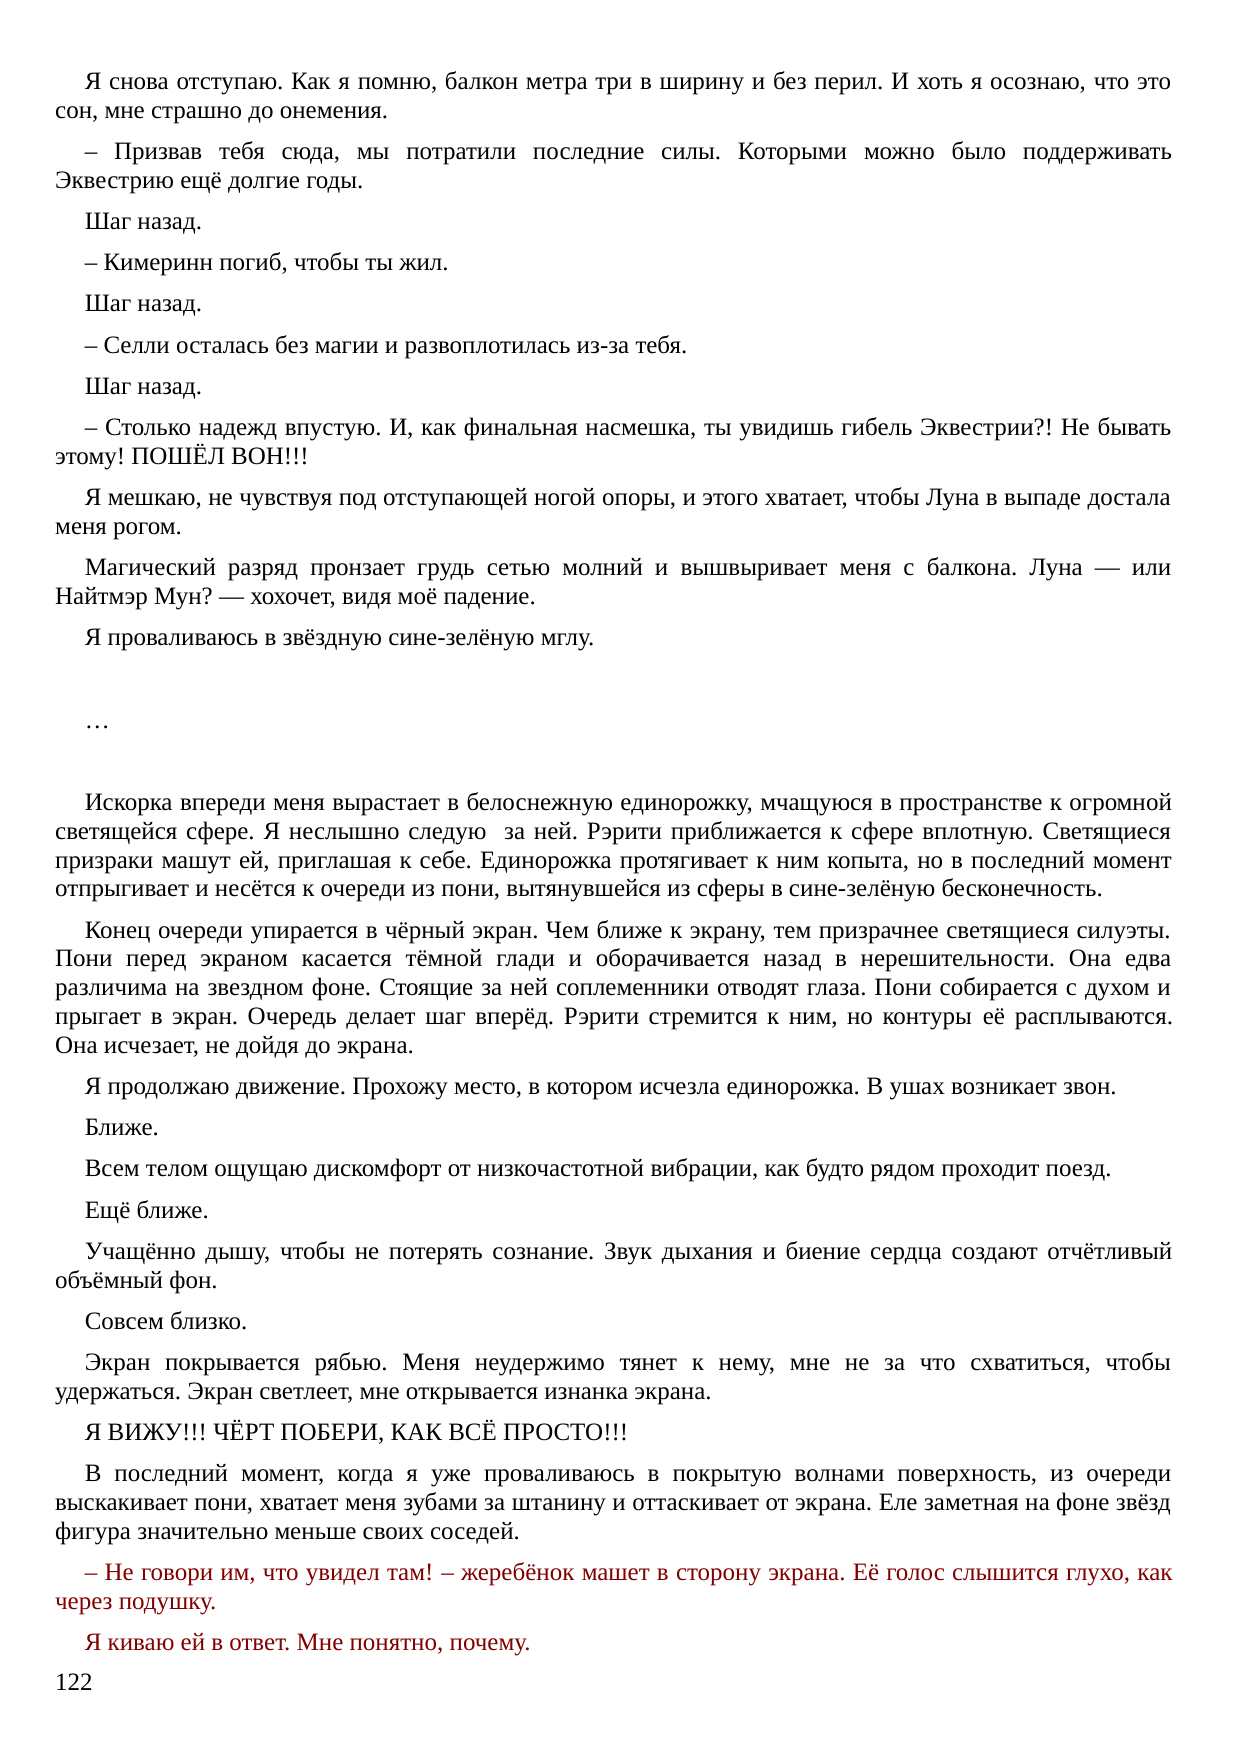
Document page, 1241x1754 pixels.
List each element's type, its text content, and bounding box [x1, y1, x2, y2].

text В последний момент, когда я уже проваливаюсь в покрытую волнами поверхность, из очереди выскакивает пони, хватает меня зубами за штанину и оттаскивает от экрана. Еле заметная на фоне звёзд фигура значительно меньше своих соседей. [55, 1458, 1173, 1545]
text Искорка впереди меня вырастает в белоснежную единорожку, мчащуюся в пространстве к огромной светящейся сфере. Я неслышно следую за ней. Рэрити приближается к сфере вплотную. Светящиеся призраки машут ей, приглашая к себе. Единорожка протягивает к ним копыта, но в последний момент отпрыгивает и несётся к очереди из пони, вытянувшейся из сферы в сине-зелёную бесконечность. [55, 787, 1173, 902]
text – Кимеринн погиб, чтобы ты жил. [55, 247, 1173, 276]
text Я ВИЖУ!!! ЧЁРТ ПОБЕРИ, КАК ВСЁ ПРОСТО!!! [55, 1417, 1173, 1446]
text Всем телом ощущаю дискомфорт от низкочастотной вибрации, как будто рядом проходит поезд. [55, 1153, 1173, 1182]
text … [55, 705, 1173, 733]
text – Селли осталась без магии и развоплотилась из-за тебя. [55, 330, 1173, 358]
text Экран покрывается рябью. Меня неудержимо тянет к нему, мне не за что схватиться, чтобы удержаться. Экран светлеет, мне открывается изнанка экрана. [55, 1347, 1173, 1405]
text – Не говори им, что увидел там! – жеребёнок машет в сторону экрана. Её голос слышится глухо, как через подушку. [55, 1557, 1173, 1615]
text Я продолжаю движение. Прохожу место, в котором исчезла единорожка. В ушах возникает звон. [55, 1071, 1173, 1100]
text Совсем близко. [55, 1306, 1173, 1335]
text Ещё ближе. [55, 1195, 1173, 1223]
text Я мешкаю, не чувствуя под отступающей ногой опоры, и этого хватает, чтобы Луна в выпаде достала меня рогом. [55, 482, 1173, 540]
text Я снова отступаю. Как я помню, балкон метра три в ширину и без перил. И хоть я осознаю, что это сон, мне страшно до онемения. [55, 66, 1173, 123]
text Я проваливаюсь в звёздную сине-зелёную мглу. [55, 622, 1173, 651]
text – Призвав тебя сюда, мы потратили последние силы. Которыми можно было поддерживать Эквестрию ещё долгие годы. [55, 136, 1173, 193]
text Я киваю ей в ответ. Мне понятно, почему. [55, 1627, 1173, 1656]
text Шаг назад. [55, 288, 1173, 317]
text Шаг назад. [55, 206, 1173, 235]
text Магический разряд пронзает грудь сетью молний и вышвыривает меня с балкона. Луна — или Найтмэр Мун? — хохочет, видя моё падение. [55, 552, 1173, 610]
text – Столько надежд впустую. И, как финальная насмешка, ты увидишь гибель Эквестрии?! Не бывать этому! ПОШЁЛ ВОН!!! [55, 412, 1173, 470]
text Шаг назад. [55, 371, 1173, 400]
text Конец очереди упирается в чёрный экран. Чем ближе к экрану, тем призрачнее светящиеся силуэты. Пони перед экраном касается тёмной глади и оборачивается назад в нерешительности. Она едва различима на звездном фоне. Стоящие за ней соплеменники отводят глаза. Пони собирается с духом и прыгает в экран. Очередь делает шаг вперёд. Рэрити стремится к ним, но контуры её расплываются. Она исчезает, не дойдя до экрана. [55, 915, 1173, 1058]
text Учащённо дышу, чтобы не потерять сознание. Звук дыхания и биение сердца создают отчётливый объёмный фон. [55, 1236, 1173, 1293]
text Ближе. [55, 1112, 1173, 1141]
